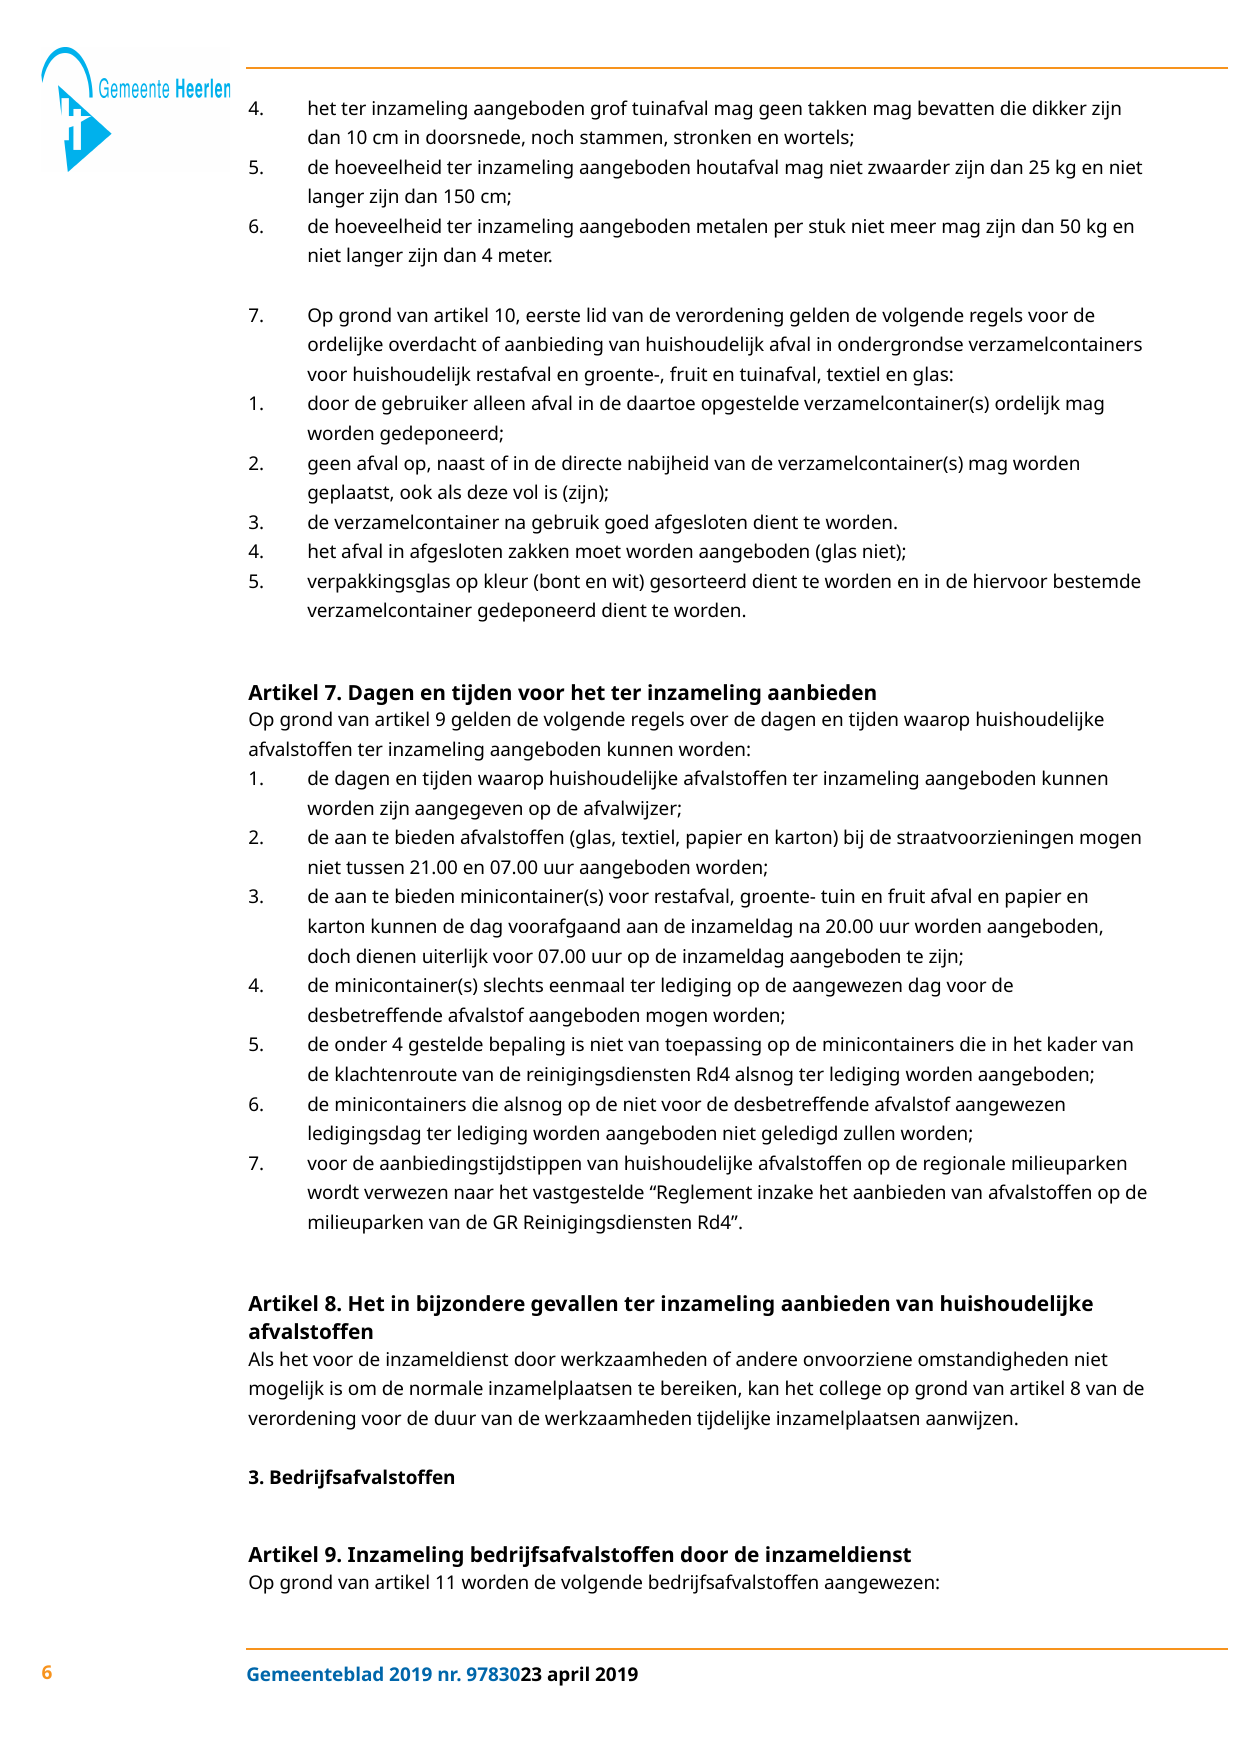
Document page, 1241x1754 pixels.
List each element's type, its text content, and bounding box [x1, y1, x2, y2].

list het ter inzameling aangeboden grof tuinafval mag geen takken mag bevatten die dikker zijn dan 10 cm in doorsnede, noch stammen, stronken en wortels; [248, 95, 1152, 150]
text Als het voor de inzameldienst door werkzaamheden of andere onvoorziene omstandigheden niet mogelijk is om de normale inzamelplaatsen te bereiken, kan het college op grond van artikel 8 van de verordening voor de duur van de werkzaamheden tijdelijke inzamelplaatsen aanwijzen. [248, 1346, 1152, 1431]
text Artikel 7. Dagen en tijden voor het ter inzameling aanbieden [248, 678, 1152, 706]
list door de gebruiker alleen afval in de daartoe opgestelde verzamelcontainer(s) ordelijk mag worden gedeponeerd; [248, 391, 1152, 446]
picture [41, 47, 231, 172]
text Op grond van artikel 11 worden de volgende bedrijfsafvalstoffen aangewezen: [248, 1569, 1152, 1594]
list de minicontainer(s) slechts eenmaal ter lediging op de aangewezen dag voor de desbetreffende afvalstof aangeboden mogen worden; [248, 972, 1152, 1028]
list de hoeveelheid ter inzameling aangeboden metalen per stuk niet meer mag zijn dan 50 kg en niet langer zijn dan 4 meter. [248, 213, 1152, 268]
list het afval in afgesloten zakken moet worden aangeboden (glas niet); [248, 538, 1152, 564]
picture [41, 47, 58, 70]
list Op grond van artikel 10, eerste lid van de verordening gelden de volgende regels voor de ordelijke overdacht of aanbieding van huishoudelijk afval in ondergrondse verzamelcontainers voor huishoudelijk restafval en groente-, fruit en tuinafval, textiel en glas: [248, 302, 1152, 387]
list de onder 4 gestelde bepaling is niet van toepassing op de minicontainers die in het kader van de klachtenroute van de reinigingsdiensten Rd4 alsnog ter lediging worden aangeboden; [248, 1032, 1152, 1087]
list de hoeveelheid ter inzameling aangeboden houtafval mag niet zwaarder zijn dan 25 kg en niet langer zijn dan 150 cm; [248, 154, 1152, 209]
list de minicontainers die alsnog op de niet voor de desbetreffende afvalstof aangewezen ledigingsdag ter lediging worden aangeboden niet geledigd zullen worden; [248, 1091, 1152, 1146]
list de dagen en tijden waarop huishoudelijke afvalstoffen ter inzameling aangeboden kunnen worden zijn aangegeven op de afvalwijzer; [248, 765, 1152, 821]
text Artikel 9. Inzameling bedrijfsafvalstoffen door de inzameldienst [248, 1540, 1152, 1569]
list de aan te bieden minicontainer(s) voor restafval, groente- tuin en fruit afval en papier en karton kunnen de dag voorafgaand aan de inzameldag na 20.00 uur worden aangeboden, doch dienen uiterlijk voor 07.00 uur op de inzameldag aangeboden te zijn; [248, 884, 1152, 968]
list de aan te bieden afvalstoffen (glas, textiel, papier en karton) bij de straatvoorzieningen mogen niet tussen 21.00 en 07.00 uur aangeboden worden; [248, 824, 1152, 880]
text Artikel 8. Het in bijzondere gevallen ter inzameling aanbieden van huishoudelijke afvalstoffen [248, 1289, 1152, 1346]
list voor de aanbiedingstijdstippen van huishoudelijke afvalstoffen op de regionale milieuparken wordt verwezen naar het vastgestelde “Reglement inzake het aanbieden van afvalstoffen op de milieuparken van de GR Reinigingsdiensten Rd4”. [248, 1150, 1152, 1235]
list verpakkingsglas op kleur (bont en wit) gesorteerd dient te worden en in de hiervoor bestemde verzamelcontainer gedeponeerd dient te worden. [248, 568, 1152, 623]
list geen afval op, naast of in de directe nabijheid van de verzamelcontainer(s) mag worden geplaatst, ook als deze vol is (zijn); [248, 450, 1152, 505]
list de verzamelcontainer na gebruik goed afgesloten dient te worden. [248, 509, 1152, 535]
text 3. Bedrijfsafvalstoffen [248, 1464, 1152, 1490]
text Op grond van artikel 9 gelden de volgende regels over de dagen en tijden waarop huishoudelijke afvalstoffen ter inzameling aangeboden kunnen worden: [248, 706, 1152, 761]
